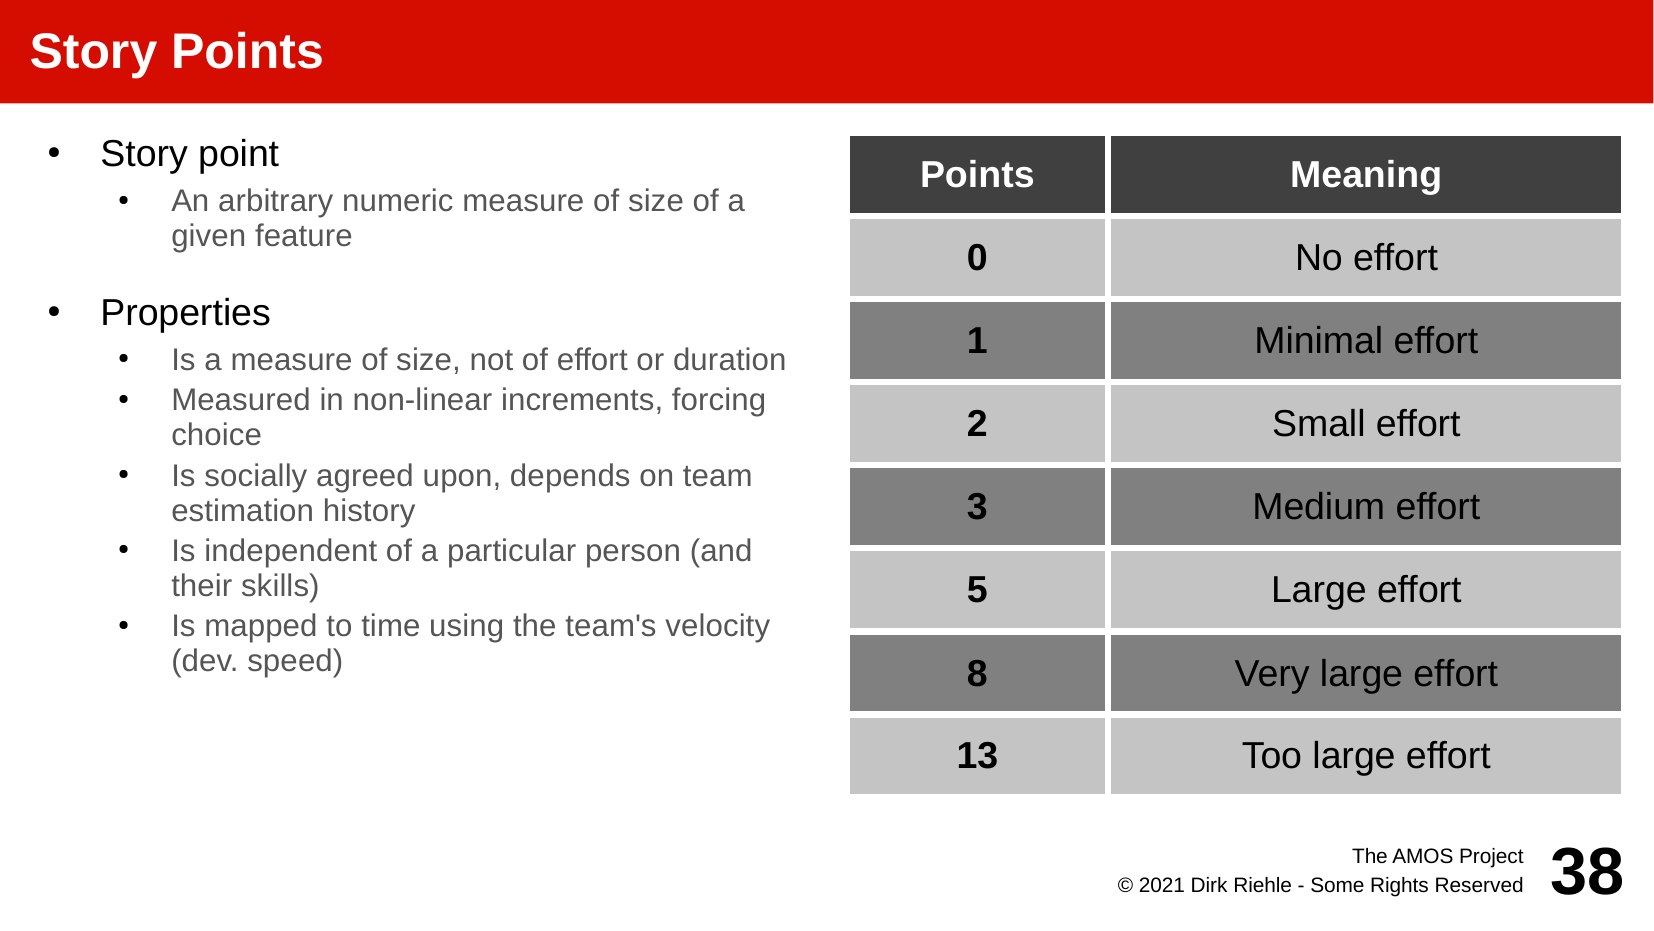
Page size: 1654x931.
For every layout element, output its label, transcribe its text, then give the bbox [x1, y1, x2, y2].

table_header Points [850, 136, 1105, 213]
table_cell Very large effort [1111, 635, 1621, 711]
table_cell Small effort [1111, 385, 1621, 462]
table_cell 8 [850, 635, 1105, 711]
table_cell 5 [850, 551, 1105, 628]
title Story Points [0, 0, 1654, 104]
table_cell 3 [850, 468, 1105, 545]
table_cell Minimal effort [1111, 302, 1621, 379]
table_cell Large effort [1111, 551, 1621, 628]
table_cell Too large effort [1111, 718, 1621, 794]
table_cell 2 [850, 385, 1105, 462]
table_cell 1 [850, 302, 1105, 379]
table_cell 13 [850, 718, 1105, 794]
list Story point An arbitrary numeric measure of size of a given feature Properties Is a measure of size, not of effort or duration Measured in non-linear increments, forcing choice Is socially agreed upon, depends on team estimation history Is independent of a particular person (and their skills) Is mapped to time using the team's velocity (dev. speed) [29, 132, 808, 813]
table_cell No effort [1111, 219, 1621, 296]
table_cell 0 [850, 219, 1105, 296]
table_cell Medium effort [1111, 468, 1621, 545]
table_header Meaning [1111, 136, 1621, 213]
